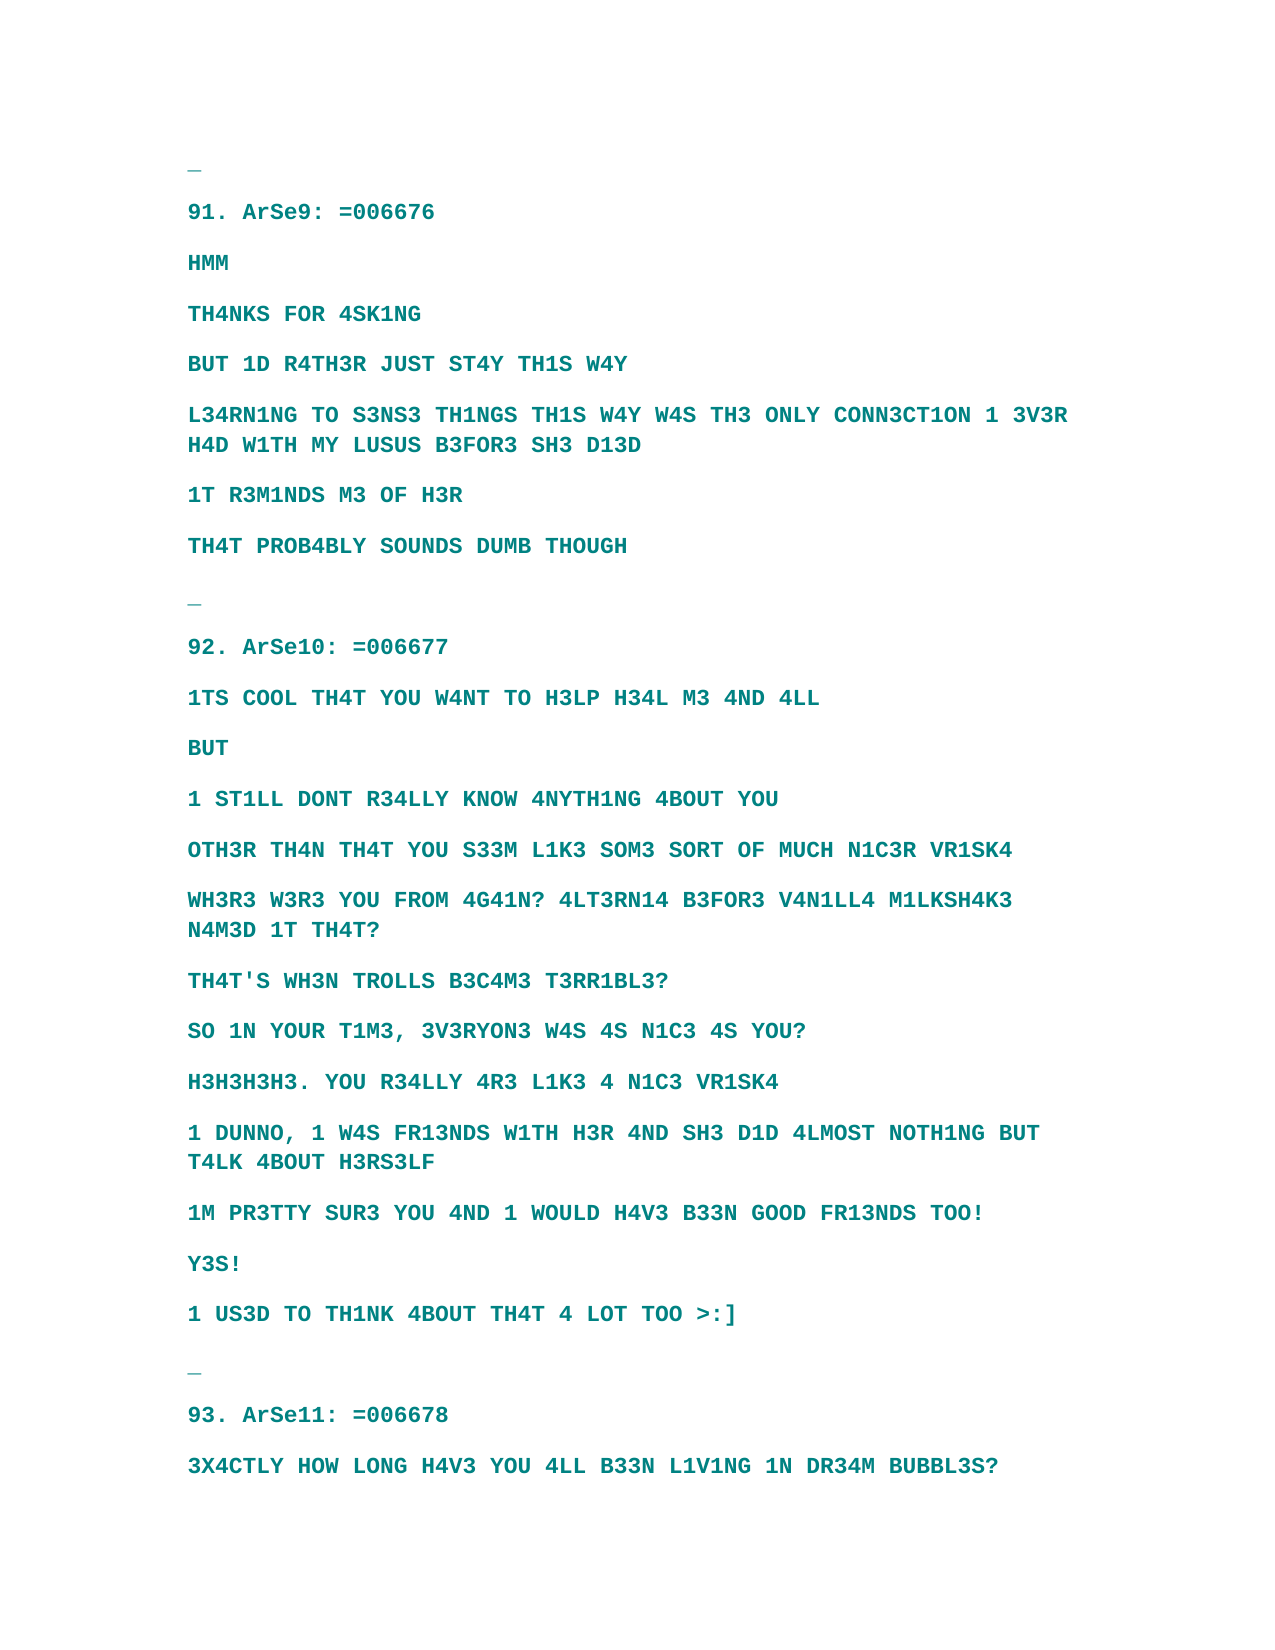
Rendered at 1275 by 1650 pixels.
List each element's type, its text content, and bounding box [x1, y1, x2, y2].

text H3H3H3H3. YOU R34LLY 4R3 L1K3 4 N1C3 VR1SK4 [187, 1070, 1087, 1096]
text 92. ArSe10: =006677 [187, 635, 1087, 661]
text TH4NKS FOR 4SK1NG [187, 302, 1087, 328]
text L34RN1NG TO S3NS3 TH1NGS TH1S W4Y W4S TH3 ONLY CONN3CT1ON 1 3V3R H4D W1TH MY LUSUS B3FOR3 SH3 D13D [187, 403, 1087, 459]
text _ [187, 150, 1087, 176]
text 93. ArSe11: =006678 [187, 1404, 1087, 1430]
text BUT 1D R4TH3R JUST ST4Y TH1S W4Y [187, 352, 1087, 378]
text OTH3R TH4N TH4T YOU S33M L1K3 SOM3 SORT OF MUCH N1C3R VR1SK4 [187, 838, 1087, 864]
text 1 DUNNO, 1 W4S FR13NDS W1TH H3R 4ND SH3 D1D 4LMOST NOTH1NG BUT T4LK 4BOUT H3RS3LF [187, 1121, 1087, 1177]
text TH4T PROB4BLY SOUNDS DUMB THOUGH [187, 534, 1087, 560]
text 1TS COOL TH4T YOU W4NT TO H3LP H34L M3 4ND 4LL [187, 686, 1087, 712]
text TH4T'S WH3N TROLLS B3C4M3 T3RR1BL3? [187, 969, 1087, 995]
text HMM [187, 251, 1087, 277]
text SO 1N YOUR T1M3, 3V3RYON3 W4S 4S N1C3 4S YOU? [187, 1019, 1087, 1046]
text 91. ArSe9: =006676 [187, 201, 1087, 227]
text 1 US3D TO TH1NK 4BOUT TH4T 4 LOT TOO >:] [187, 1302, 1087, 1328]
text 1T R3M1NDS M3 OF H3R [187, 483, 1087, 509]
text Y3S! [187, 1252, 1087, 1278]
text 3X4CTLY HOW LONG H4V3 YOU 4LL B33N L1V1NG 1N DR34M BUBBL3S? [187, 1454, 1087, 1480]
text 1 ST1LL DONT R34LLY KNOW 4NYTH1NG 4BOUT YOU [187, 787, 1087, 813]
text _ [187, 1353, 1087, 1379]
text WH3R3 W3R3 YOU FROM 4G41N? 4LT3RN14 B3FOR3 V4N1LL4 M1LKSH4K3 N4M3D 1T TH4T? [187, 888, 1087, 944]
text BUT [187, 737, 1087, 763]
text 1M PR3TTY SUR3 YOU 4ND 1 WOULD H4V3 B33N GOOD FR13NDS TOO! [187, 1201, 1087, 1227]
text _ [187, 585, 1087, 611]
